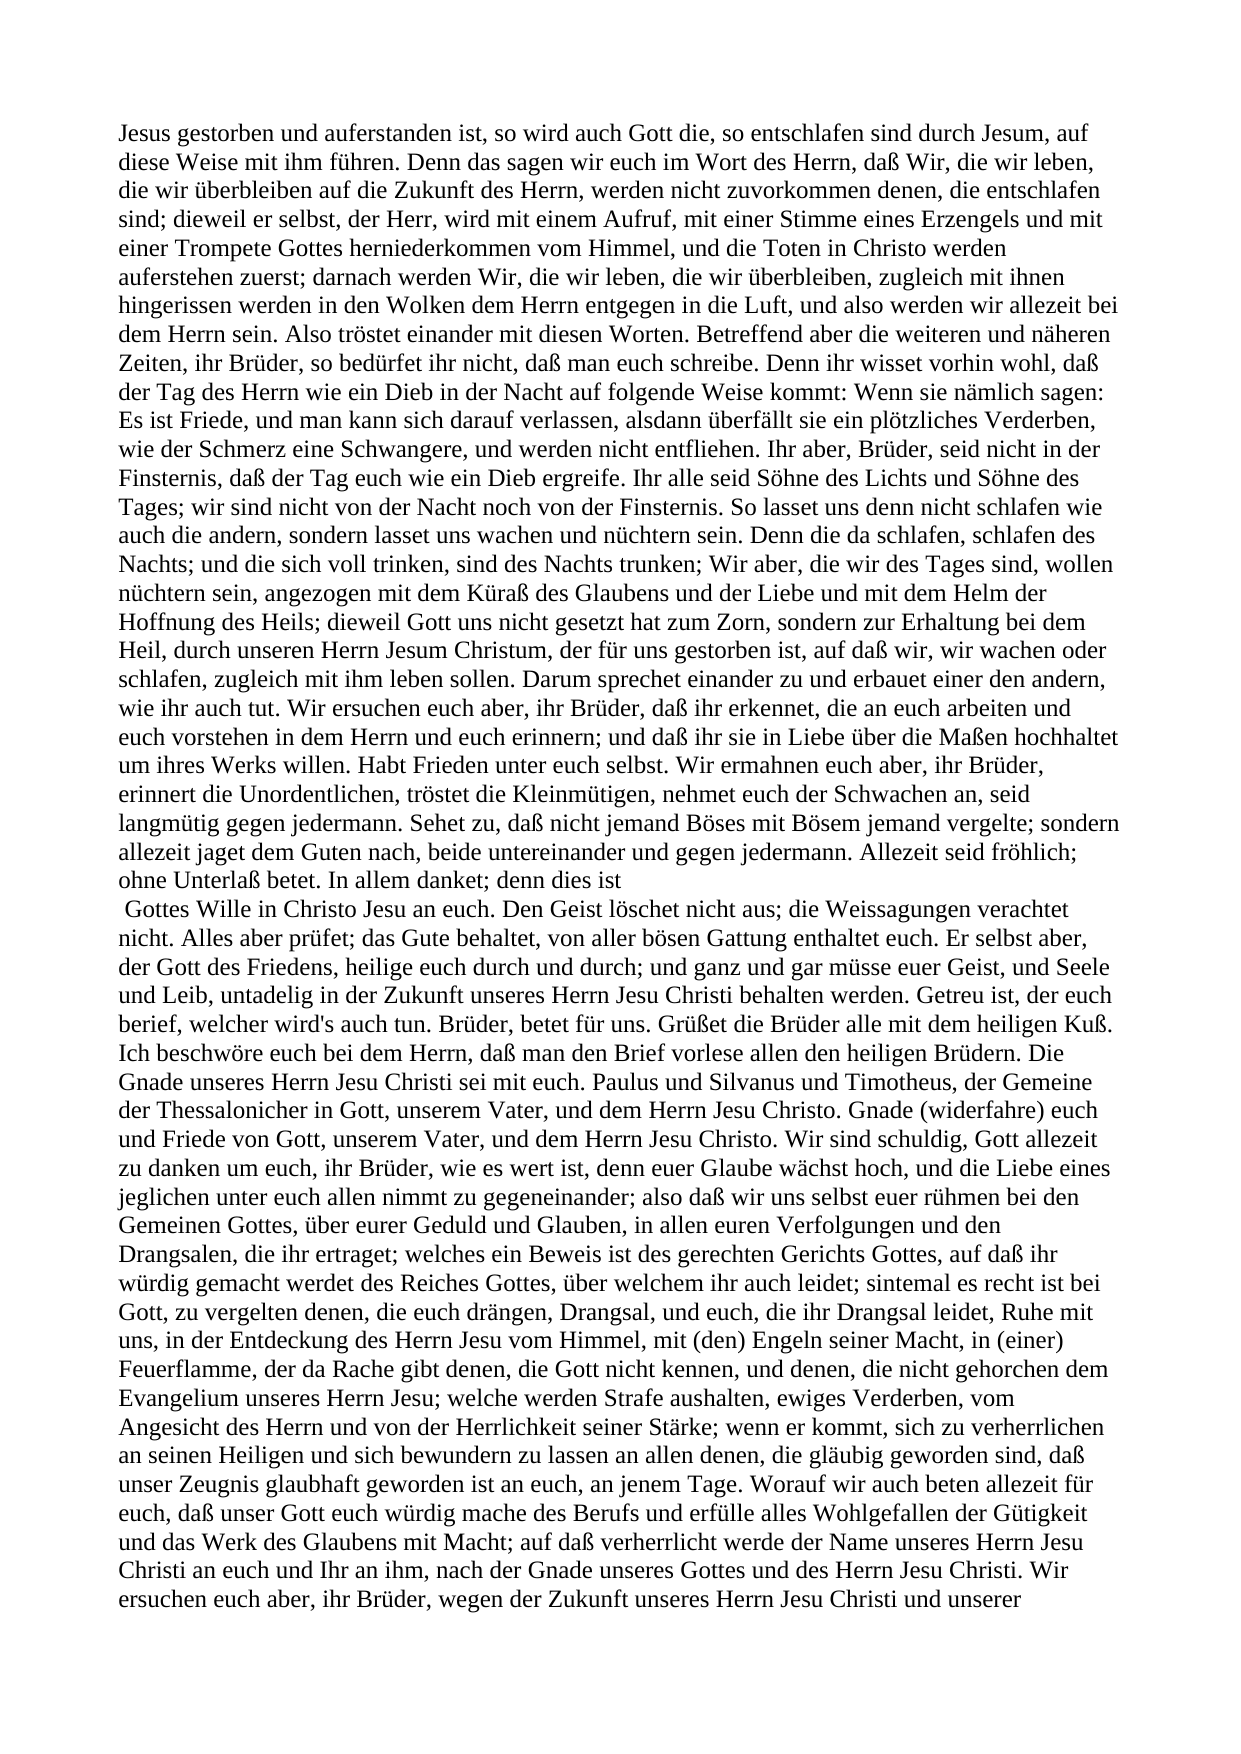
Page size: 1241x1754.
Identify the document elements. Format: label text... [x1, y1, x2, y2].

text Gottes Wille in Christo Jesu an euch. Den Geist löschet nicht aus; die Weissagungen verachtet nicht. Alles aber prüfet; das Gute behaltet, von aller bösen Gattung enthaltet euch. Er selbst aber, der Gott des Friedens, heilige euch durch und durch; und ganz und gar müsse euer Geist, und Seele und Leib, untadelig in der Zukunft unseres Herrn Jesu Christi behalten werden. Getreu ist, der euch berief, welcher wird's auch tun. Brüder, betet für uns. Grüßet die Brüder alle mit dem heiligen Kuß. Ich beschwöre euch bei dem Herrn, daß man den Brief vorlese allen den heiligen Brüdern. Die Gnade unseres Herrn Jesu Christi sei mit euch. Paulus und Silvanus und Timotheus, der Gemeine der Thessalonicher in Gott, unserem Vater, und dem Herrn Jesu Christo. Gnade (widerfahre) euch und Friede von Gott, unserem Vater, und dem Herrn Jesu Christo. Wir sind schuldig, Gott allezeit zu danken um euch, ihr Brüder, wie es wert ist, denn euer Glaube wächst hoch, und die Liebe eines jeglichen unter euch allen nimmt zu gegeneinander; also daß wir uns selbst euer rühmen bei den Gemeinen Gottes, über eurer Geduld und Glauben, in allen euren Verfolgungen und den Drangsalen, die ihr ertraget; welches ein Beweis ist des gerechten Gerichts Gottes, auf daß ihr würdig gemacht werdet des Reiches Gottes, über welchem ihr auch leidet; sintemal es recht ist bei Gott, zu vergelten denen, die euch drängen, Drangsal, und euch, die ihr Drangsal leidet, Ruhe mit uns, in der Entdeckung des Herrn Jesu vom Himmel, mit (den) Engeln seiner Macht, in (einer) Feuerflamme, der da Rache gibt denen, die Gott nicht kennen, und denen, die nicht gehorchen dem Evangelium unseres Herrn Jesu; welche werden Strafe aushalten, ewiges Verderben, vom Angesicht des Herrn und von der Herrlichkeit seiner Stärke; wenn er kommt, sich zu verherrlichen an seinen Heiligen und sich bewundern zu lassen an allen denen, die gläubig geworden sind, daß unser Zeugnis glaubhaft geworden ist an euch, an jenem Tage. Worauf wir auch beten allezeit für euch, daß unser Gott euch würdig mache des Berufs und erfülle alles Wohlgefallen der Gütigkeit und das Werk des Glaubens mit Macht; auf daß verherrlicht werde der Name unseres Herrn Jesu Christi an euch und Ihr an ihm, nach der Gnade unseres Gottes und des Herrn Jesu Christi. Wir ersuchen euch aber, ihr Brüder, wegen der Zukunft unseres Herrn Jesu Christi und unserer [118, 894, 1122, 1613]
text Jesus gestorben und auferstanden ist, so wird auch Gott die, so entschlafen sind durch Jesum, auf diese Weise mit ihm führen. Denn das sagen wir euch im Wort des Herrn, daß Wir, die wir leben, die wir überbleiben auf die Zukunft des Herrn, werden nicht zuvorkommen denen, die entschlafen sind; dieweil er selbst, der Herr, wird mit einem Aufruf, mit einer Stimme eines Erzengels und mit einer Trompete Gottes herniederkommen vom Himmel, und die Toten in Christo werden auferstehen zuerst; darnach werden Wir, die wir leben, die wir überbleiben, zugleich mit ihnen hingerissen werden in den Wolken dem Herrn entgegen in die Luft, und also werden wir allezeit bei dem Herrn sein. Also tröstet einander mit diesen Worten. Betreffend aber die weiteren und näheren Zeiten, ihr Brüder, so bedürfet ihr nicht, daß man euch schreibe. Denn ihr wisset vorhin wohl, daß der Tag des Herrn wie ein Dieb in der Nacht auf folgende Weise kommt: Wenn sie nämlich sagen: Es ist Friede, und man kann sich darauf verlassen, alsdann überfällt sie ein plötzliches Verderben, wie der Schmerz eine Schwangere, und werden nicht entfliehen. Ihr aber, Brüder, seid nicht in der Finsternis, daß der Tag euch wie ein Dieb ergreife. Ihr alle seid Söhne des Lichts und Söhne des Tages; wir sind nicht von der Nacht noch von der Finsternis. So lasset uns denn nicht schlafen wie auch die andern, sondern lasset uns wachen und nüchtern sein. Denn die da schlafen, schlafen des Nachts; und die sich voll trinken, sind des Nachts trunken; Wir aber, die wir des Tages sind, wollen nüchtern sein, angezogen mit dem Küraß des Glaubens und der Liebe und mit dem Helm der Hoffnung des Heils; dieweil Gott uns nicht gesetzt hat zum Zorn, sondern zur Erhaltung bei dem Heil, durch unseren Herrn Jesum Christum, der für uns gestorben ist, auf daß wir, wir wachen oder schlafen, zugleich mit ihm leben sollen. Darum sprechet einander zu und erbauet einer den andern, wie ihr auch tut. Wir ersuchen euch aber, ihr Brüder, daß ihr erkennet, die an euch arbeiten und euch vorstehen in dem Herrn und euch erinnern; und daß ihr sie in Liebe über die Maßen hochhaltet um ihres Werks willen. Habt Frieden unter euch selbst. Wir ermahnen euch aber, ihr Brüder, erinnert die Unordentlichen, tröstet die Kleinmütigen, nehmet euch der Schwachen an, seid langmütig gegen jedermann. Sehet zu, daß nicht jemand Böses mit Bösem jemand vergelte; sondern allezeit jaget dem Guten nach, beide untereinander und gegen jedermann. Allezeit seid fröhlich; ohne Unterlaß betet. In allem danket; denn dies ist [118, 118, 1122, 894]
